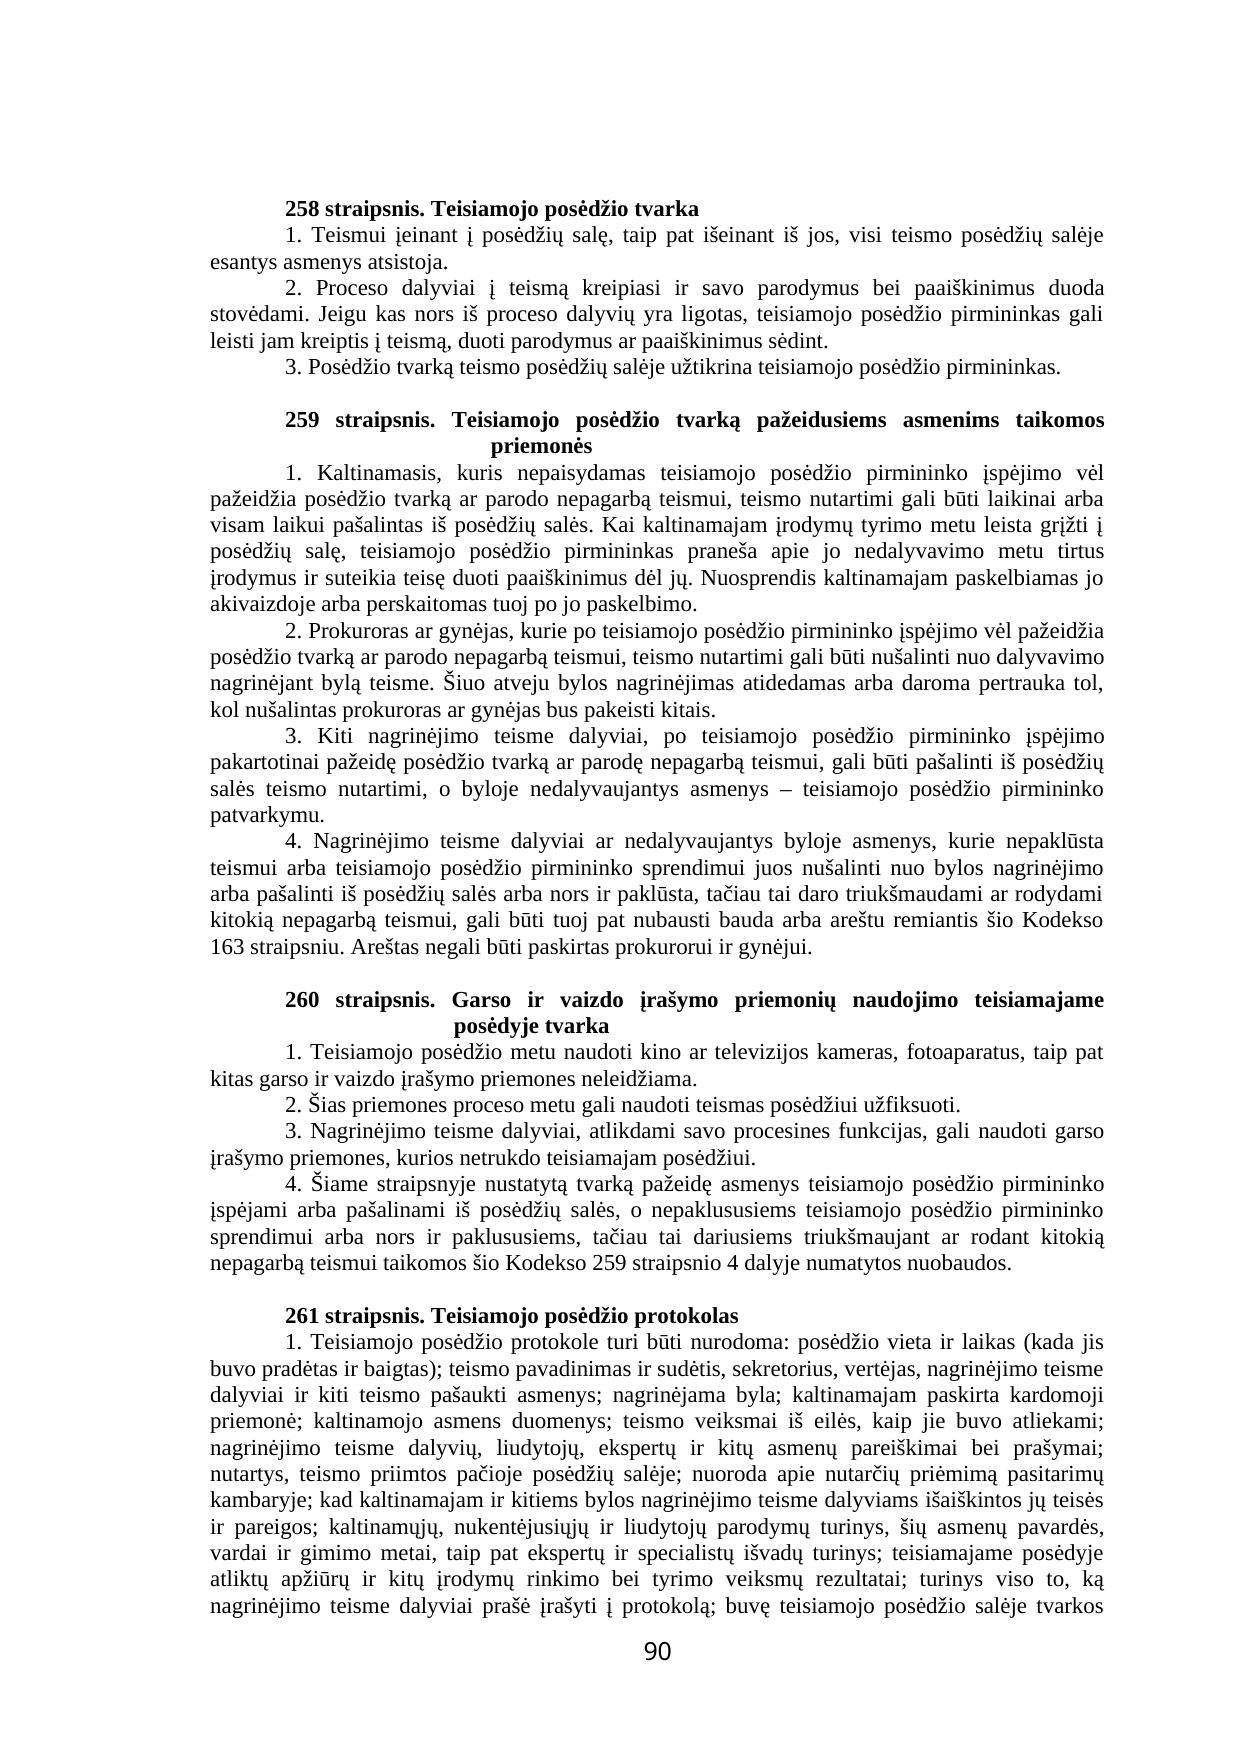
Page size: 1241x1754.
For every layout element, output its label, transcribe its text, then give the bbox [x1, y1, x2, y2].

text 1. Teisiamojo posėdžio metu naudoti kino ar televizijos kameras, fotoaparatus, taip pat kitas garso ir vaizdo įrašymo priemones neleidžiama. [210, 1038, 1106, 1091]
text 2. Šias priemones proceso metu gali naudoti teismas posėdžiui užfiksuoti. [210, 1091, 1106, 1117]
text 258 straipsnis. Teisiamojo posėdžio tvarka [210, 195, 1106, 221]
text 4. Šiame straipsnyje nustatytą tvarką pažeidę asmenys teisiamojo posėdžio pirmininko įspėjami arba pašalinami iš posėdžių salės, o nepaklususiems teisiamojo posėdžio pirmininko sprendimui arba nors ir paklususiems, tačiau tai dariusiems triukšmaujant ar rodant kitokią nepagarbą teismui taikomos šio Kodekso 259 straipsnio 4 dalyje numatytos nuobaudos. [210, 1170, 1106, 1276]
text 1. Kaltinamasis, kuris nepaisydamas teisiamojo posėdžio pirmininko įspėjimo vėl pažeidžia posėdžio tvarką ar parodo nepagarbą teismui, teismo nutartimi gali būti laikinai arba visam laikui pašalintas iš posėdžių salės. Kai kaltinamajam įrodymų tyrimo metu leista grįžti į posėdžių salę, teisiamojo posėdžio pirmininkas praneša apie jo nedalyvavimo metu tirtus įrodymus ir suteikia teisę duoti paaiškinimus dėl jų. Nuosprendis kaltinamajam paskelbiamas jo akivaizdoje arba perskaitomas tuoj po jo paskelbimo. [210, 458, 1106, 617]
text 1. Teismui įeinant į posėdžių salę, taip pat išeinant iš jos, visi teismo posėdžių salėje esantys asmenys atsistoja. [210, 221, 1106, 274]
text 3. Nagrinėjimo teisme dalyviai, atlikdami savo procesines funkcijas, gali naudoti garso įrašymo priemones, kurios netrukdo teisiamajam posėdžiui. [210, 1117, 1106, 1170]
text 4. Nagrinėjimo teisme dalyviai ar nedalyvaujantys byloje asmenys, kurie nepaklūsta teismui arba teisiamojo posėdžio pirmininko sprendimui juos nušalinti nuo bylos nagrinėjimo arba pašalinti iš posėdžių salės arba nors ir paklūsta, tačiau tai daro triukšmaudami ar rodydami kitokią nepagarbą teismui, gali būti tuoj pat nubausti bauda arba areštu remiantis šio Kodekso 163 straipsniu. Areštas negali būti paskirtas prokurorui ir gynėjui. [210, 827, 1106, 959]
text 3. Kiti nagrinėjimo teisme dalyviai, po teisiamojo posėdžio pirmininko įspėjimo pakartotinai pažeidę posėdžio tvarką ar parodę nepagarbą teismui, gali būti pašalinti iš posėdžių salės teismo nutartimi, o byloje nedalyvaujantys asmenys – teisiamojo posėdžio pirmininko patvarkymu. [210, 722, 1106, 827]
text 3. Posėdžio tvarką teismo posėdžių salėje užtikrina teisiamojo posėdžio pirmininkas. [210, 353, 1106, 379]
text 2. Proceso dalyviai į teismą kreipiasi ir savo parodymus bei paaiškinimus duoda stovėdami. Jeigu kas nors iš proceso dalyvių yra ligotas, teisiamojo posėdžio pirmininkas gali leisti jam kreiptis į teismą, duoti parodymus ar paaiškinimus sėdint. [210, 274, 1106, 353]
text 2. Prokuroras ar gynėjas, kurie po teisiamojo posėdžio pirmininko įspėjimo vėl pažeidžia posėdžio tvarką ar parodo nepagarbą teismui, teismo nutartimi gali būti nušalinti nuo dalyvavimo nagrinėjant bylą teisme. Šiuo atveju bylos nagrinėjimas atidedamas arba daroma pertrauka tol, kol nušalintas prokuroras ar gynėjas bus pakeisti kitais. [210, 617, 1106, 722]
text 1. Teisiamojo posėdžio protokole turi būti nurodoma: posėdžio vieta ir laikas (kada jis buvo pradėtas ir baigtas); teismo pavadinimas ir sudėtis, sekretorius, vertėjas, nagrinėjimo teisme dalyviai ir kiti teismo pašaukti asmenys; nagrinėjama byla; kaltinamajam paskirta kardomoji priemonė; kaltinamojo asmens duomenys; teismo veiksmai iš eilės, kaip jie buvo atliekami; nagrinėjimo teisme dalyvių, liudytojų, ekspertų ir kitų asmenų pareiškimai bei prašymai; nutartys, teismo priimtos pačioje posėdžių salėje; nuoroda apie nutarčių priėmimą pasitarimų kambaryje; kad kaltinamajam ir kitiems bylos nagrinėjimo teisme dalyviams išaiškintos jų teisės ir pareigos; kaltinamųjų, nukentėjusiųjų ir liudytojų parodymų turinys, šių asmenų pavardės, vardai ir gimimo metai, taip pat ekspertų ir specialistų išvadų turinys; teisiamajame posėdyje atliktų apžiūrų ir kitų įrodymų rinkimo bei tyrimo veiksmų rezultatai; turinys viso to, ką nagrinėjimo teisme dalyviai prašė įrašyti į protokolą; buvę teisiamojo posėdžio salėje tvarkos [210, 1328, 1106, 1618]
text 259 straipsnis. Teisiamojo posėdžio tvarką pažeidusiems asmenims taikomos priemonės [285, 406, 1106, 458]
text 261 straipsnis. Teisiamojo posėdžio protokolas [210, 1302, 1106, 1328]
text 260 straipsnis. Garso ir vaizdo įrašymo priemonių naudojimo teisiamajame posėdyje tvarka [285, 986, 1106, 1038]
